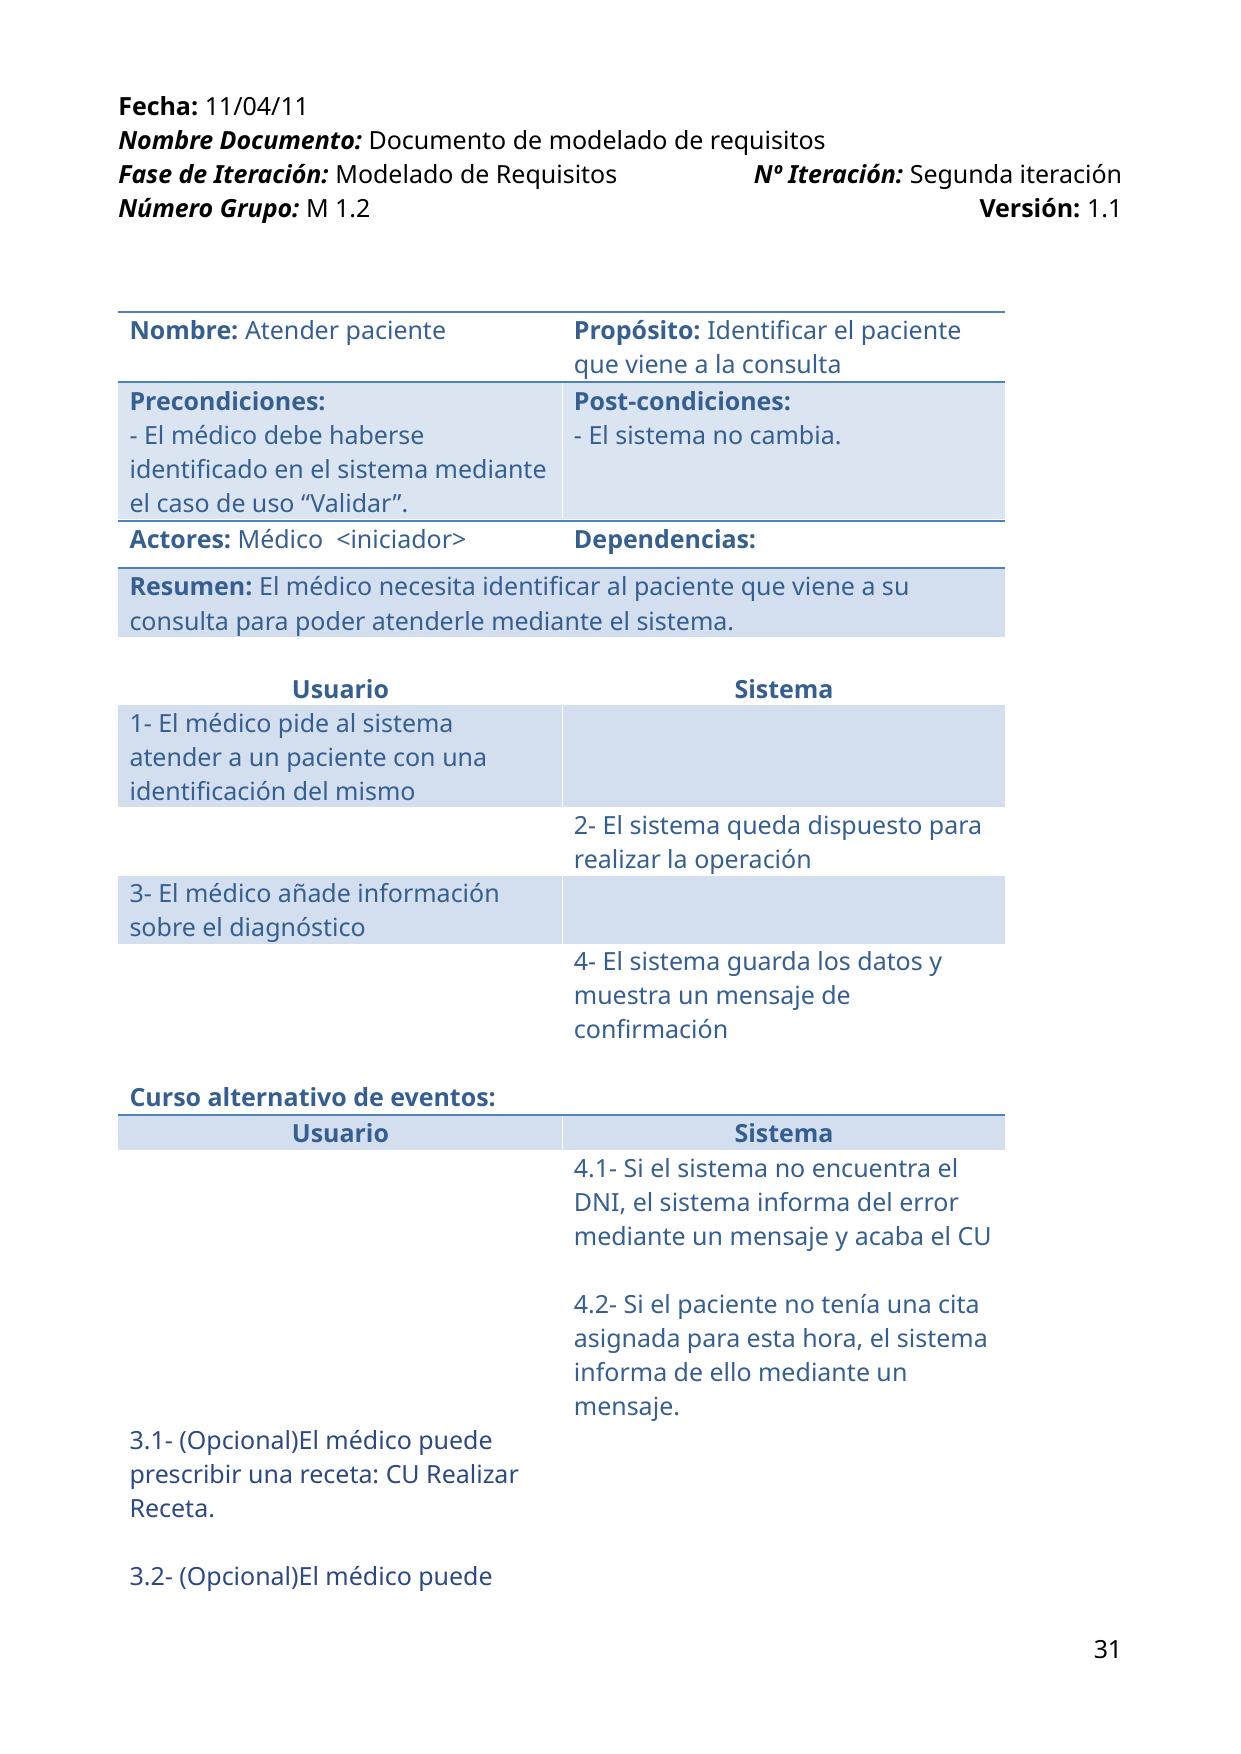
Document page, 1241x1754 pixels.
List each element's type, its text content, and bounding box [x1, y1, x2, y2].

table_cell Precondiciones: - El médico debe haberse identificado en el sistema mediante el caso de uso “Validar”. [118, 383, 562, 519]
table_header Nombre: Atender paciente [118, 313, 562, 381]
table_cell Actores: Médico <iniciador> [118, 522, 562, 567]
table_header Usuario [118, 671, 562, 705]
table_cell 2- El sistema queda dispuesto para realizar la operación [563, 808, 1005, 876]
table_cell [118, 1150, 562, 1423]
table_cell 4- El sistema guarda los datos y muestra un mensaje de confirmación [563, 944, 1005, 1046]
table_cell Sistema [563, 1116, 1005, 1150]
table_cell 3- El médico añade información sobre el diagnóstico [118, 876, 562, 944]
table_cell [563, 1423, 1005, 1593]
table_cell [118, 808, 562, 876]
table_header Propósito: Identificar el paciente que viene a la consulta [563, 313, 1005, 381]
table_cell Dependencias: [563, 522, 1005, 567]
table_cell 3.1- (Opcional)El médico puede prescribir una receta: CU Realizar Receta. 3.2- (Opcional)El médico puede [118, 1423, 562, 1593]
table_cell 4.1- Si el sistema no encuentra el DNI, el sistema informa del error mediante un mensaje y acaba el CU 4.2- Si el paciente no tenía una cita asignada para esta hora, el sistema informa de ello mediante un mensaje. [563, 1150, 1005, 1423]
table_cell [118, 944, 562, 1046]
table_cell 1- El médico pide al sistema atender a un paciente con una identificación del mismo [118, 705, 562, 807]
table_cell [563, 876, 1005, 944]
table_cell Curso alternativo de eventos: [118, 1046, 1005, 1114]
table_cell Usuario [118, 1116, 562, 1150]
table_cell Resumen: El médico necesita identificar al paciente que viene a su consulta para poder atenderle mediante el sistema. [118, 569, 1005, 637]
table_cell [563, 705, 1005, 807]
table_cell Post-condiciones: - El sistema no cambia. [563, 383, 1005, 519]
table_header Sistema [563, 671, 1005, 705]
